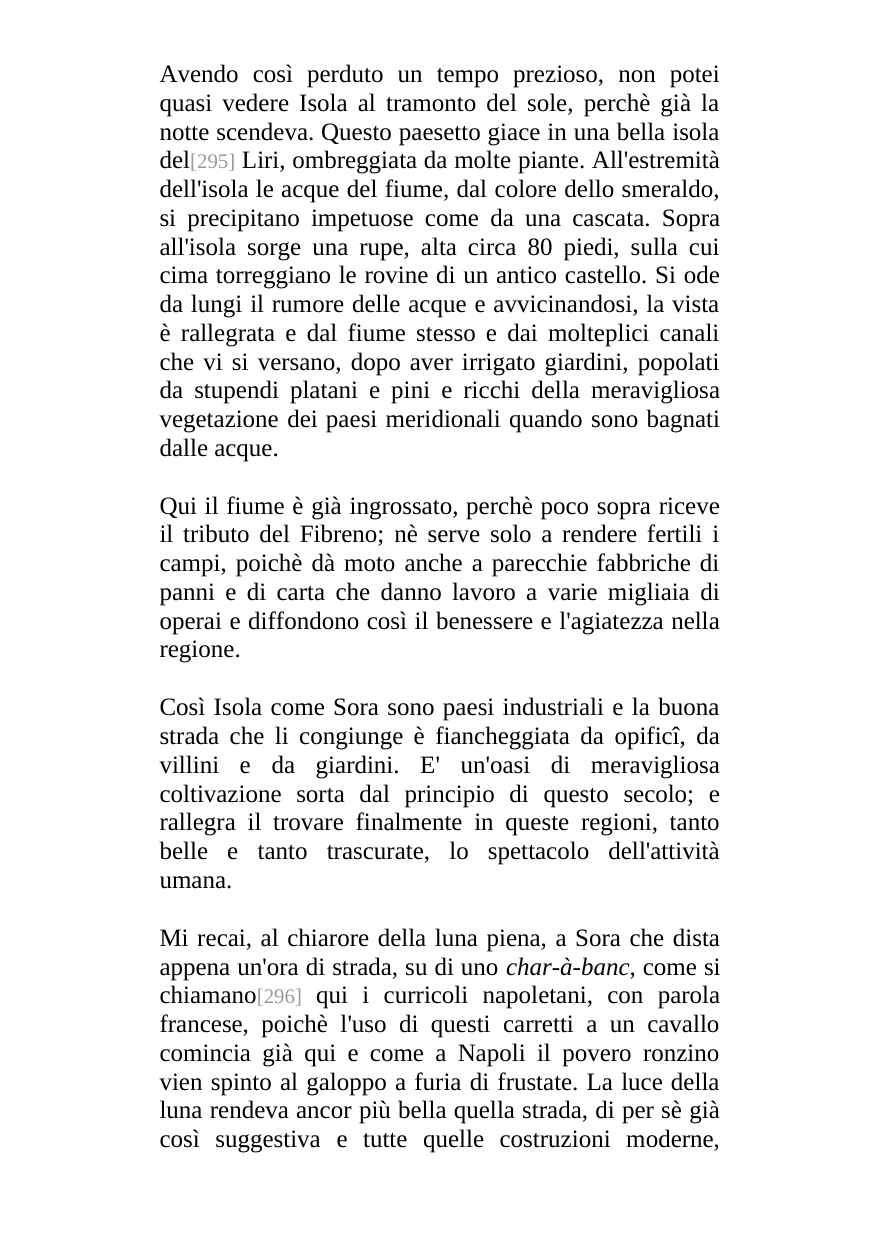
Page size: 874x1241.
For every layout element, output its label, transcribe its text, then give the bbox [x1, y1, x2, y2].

text Così Isola come Sora sono paesi industriali e la buona strada che li congiunge è fiancheggiata da opificî, da villini e da giardini. E' un'oasi di meravigliosa coltivazione sorta dal principio di questo secolo; e rallegra il trovare finalmente in queste regioni, tanto belle e tanto trascurate, lo spettacolo dell'attività umana. [159, 692, 720, 894]
text Mi recai, al chiarore della luna piena, a Sora che dista appena un'ora di strada, su di uno char-à-banc, come si chiamano[296] qui i curricoli napoletani, con parola francese, poichè l'uso di questi carretti a un cavallo comincia già qui e come a Napoli il povero ronzino vien spinto al galoppo a furia di frustate. La luce della luna rendeva ancor più bella quella strada, di per sè già così suggestiva e tutte quelle costruzioni moderne, [159, 923, 720, 1153]
text Qui il fiume è già ingrossato, perchè poco sopra riceve il tributo del Fibreno; nè serve solo a rendere fertili i campi, poichè dà moto anche a parecchie fabbriche di panni e di carta che danno lavoro a varie migliaia di operai e diffondono così il benessere e l'agiatezza nella regione. [159, 491, 720, 663]
text Avendo così perduto un tempo prezioso, non potei quasi vedere Isola al tramonto del sole, perchè già la notte scendeva. Questo paesetto giace in una bella isola del[295] Liri, ombreggiata da molte piante. All'estremità dell'isola le acque del fiume, dal colore dello smeraldo, si precipitano impetuose come da una cascata. Sopra all'isola sorge una rupe, alta circa 80 piedi, sulla cui cima torreggiano le rovine di un antico castello. Si ode da lungi il rumore delle acque e avvicinandosi, la vista è rallegrata e dal fiume stesso e dai molteplici canali che vi si versano, dopo aver irrigato giardini, popolati da stupendi platani e pini e ricchi della meravigliosa vegetazione dei paesi meridionali quando sono bagnati dalle acque. [159, 59, 720, 462]
